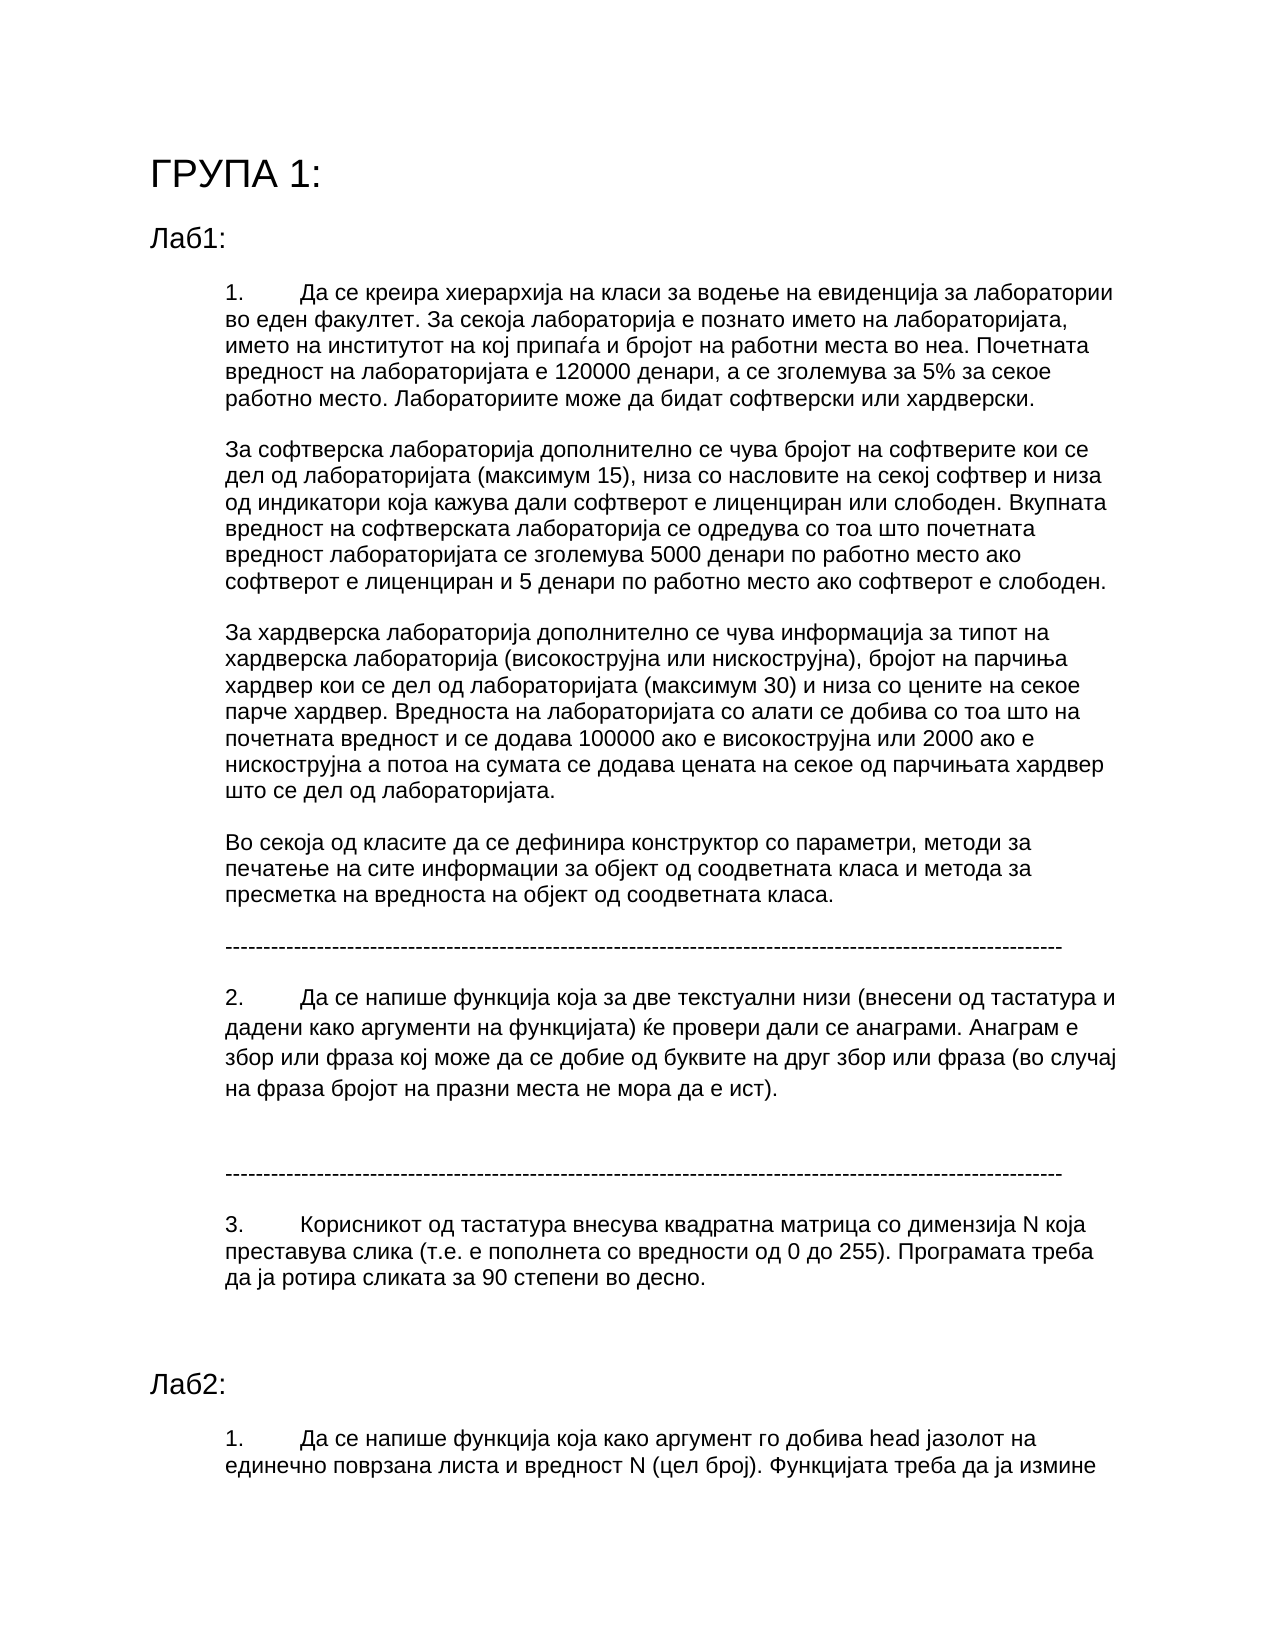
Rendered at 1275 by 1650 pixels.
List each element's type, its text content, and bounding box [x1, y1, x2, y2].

text Во секоја од класите да се дефинира конструктор со параметри, методи за печатење на сите информации за објект од соодветната класа и метода за пресметка на вредноста на објект од соодветната класа. [225, 828, 1125, 908]
text ГРУПА 1: [150, 150, 1125, 196]
text 3. Корисникот од тастатура внесува квадратна матрица со димензија N која преставува слика (т.е. е пополнета со вредности од 0 до 255). Програмата треба да ја ротира сликата за 90 степени во десно. [225, 1211, 1125, 1290]
text Лаб2: [150, 1367, 1125, 1400]
text За софтверска лабораторија дополнително се чува бројот на софтверите кои се дел од лабораторијата (максимум 15), низа со насловите на секој софтвер и низа од индикатори која кажува дали софтверот е лиценциран или слободен. Вкупната вредност на софтверската лабораторија се одредува со тоа што почетната вредност лабораторијата се зголемува 5000 денари по работно место ако софтверот е лиценциран и 5 денари по работно место ако софтверот е слободен. [225, 436, 1125, 594]
text 1. Да се креира хиерархија на класи за водење на евиденција за лаборатории во еден факултет. За секоја лабораторија е познато името на лабораторијата, името на институтот на кој припаѓа и бројот на работни места во неа. Почетната вредност на лабораторијата е 120000 денари, а се зголемува за 5% за секое работно место. Лабораториите може да бидат софтверски или хардверски. [225, 279, 1125, 411]
text 2. Да се напише функција која за две текстуални низи (внесени од тастатура и дадени како аргументи на функцијата) ќе провери дали се анаграми. Анаграм е збор или фраза кој може да се добие од буквите на друг збор или фраза (во случај на фраза бројот на празни места не мора да е ист). [225, 984, 1125, 1101]
text За хардверска лабораторија дополнително се чува информација за типот на хардверска лабораторија (високострујна или нискострујна), бројот на парчиња хардвер кои се дел од лабораторијата (максимум 30) и низа со цените на секое парче хардвер. Вредноста на лабораторијата со алати се добива со тоа што на почетната вредност и се додава 100000 ако е високострујна или 2000 ако е нискострујна а потоа на сумата се додава цената на секое од парчињата хардвер што се дел од лабораторијата. [225, 619, 1125, 803]
text -------------------------------------------------------------------------------------------------------------- [150, 933, 1125, 959]
text -------------------------------------------------------------------------------------------------------------- [150, 1160, 1125, 1186]
text 1. Да се напише функција која како аргумент го добива head јазолот на единечно поврзана листа и вредност N (цел број). Функцијата треба да ја измине [225, 1425, 1125, 1478]
text Лаб1: [150, 221, 1125, 254]
